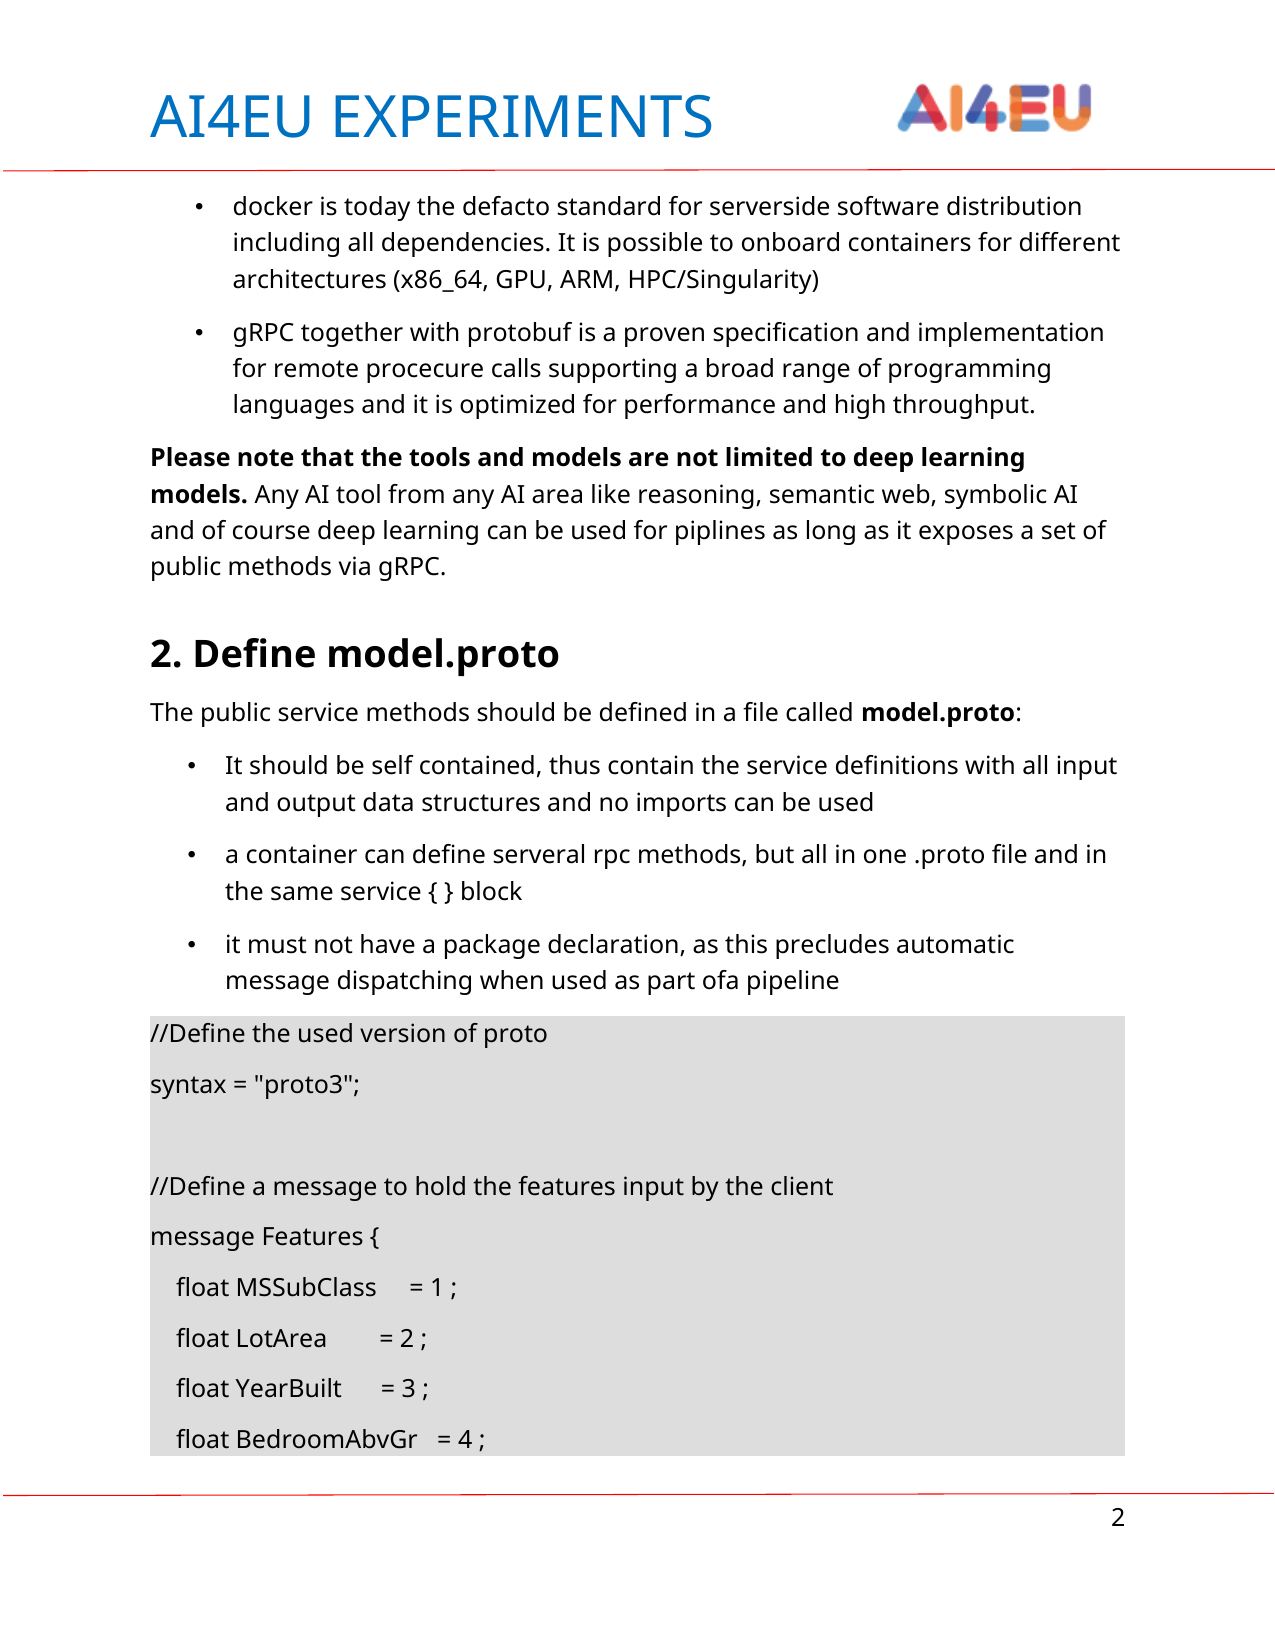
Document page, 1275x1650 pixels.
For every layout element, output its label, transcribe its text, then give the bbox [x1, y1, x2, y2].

text //Define a message to hold the features input by the client [150, 1168, 1125, 1202]
text float YearBuilt = 3 ; [150, 1371, 1125, 1405]
list It should be self contained, thus contain the service definitions with all input and output data structures and no imports can be used [187, 748, 1125, 818]
list it must not have a package declaration, as this precludes automatic message dispatching when used as part ofa pipeline [187, 927, 1125, 997]
text Please note that the tools and models are not limited to deep learning models. Any AI tool from any AI area like reasoning, semantic web, symbolic AI and of course deep learning can be used for piplines as long as it exposes a set of public methods via gRPC. [150, 440, 1125, 583]
text float BedroomAbvGr = 4 ; [150, 1422, 1125, 1456]
text syntax = "proto3"; [150, 1067, 1125, 1101]
picture [892, 78, 1099, 143]
list docker is today the defacto standard for serverside software distribution including all dependencies. It is possible to onboard containers for different architectures (x86_64, GPU, ARM, HPC/Singularity) [195, 188, 1125, 295]
list a container can define serveral rpc methods, but all in one .proto file and in the same service { } block [187, 837, 1125, 908]
text The public service methods should be defined in a file called model.proto: [150, 695, 1125, 729]
text //Define the used version of proto [150, 1016, 1125, 1050]
list gRPC together with protobuf is a proven specification and implementation for remote procecure calls supporting a broad range of programming languages and it is optimized for performance and high throughput. [195, 314, 1125, 421]
subtitle 2. Define model.proto [150, 627, 1125, 679]
text message Features { [150, 1219, 1125, 1253]
text float LotArea = 2 ; [150, 1320, 1125, 1354]
text float MSSubClass = 1 ; [150, 1269, 1125, 1304]
